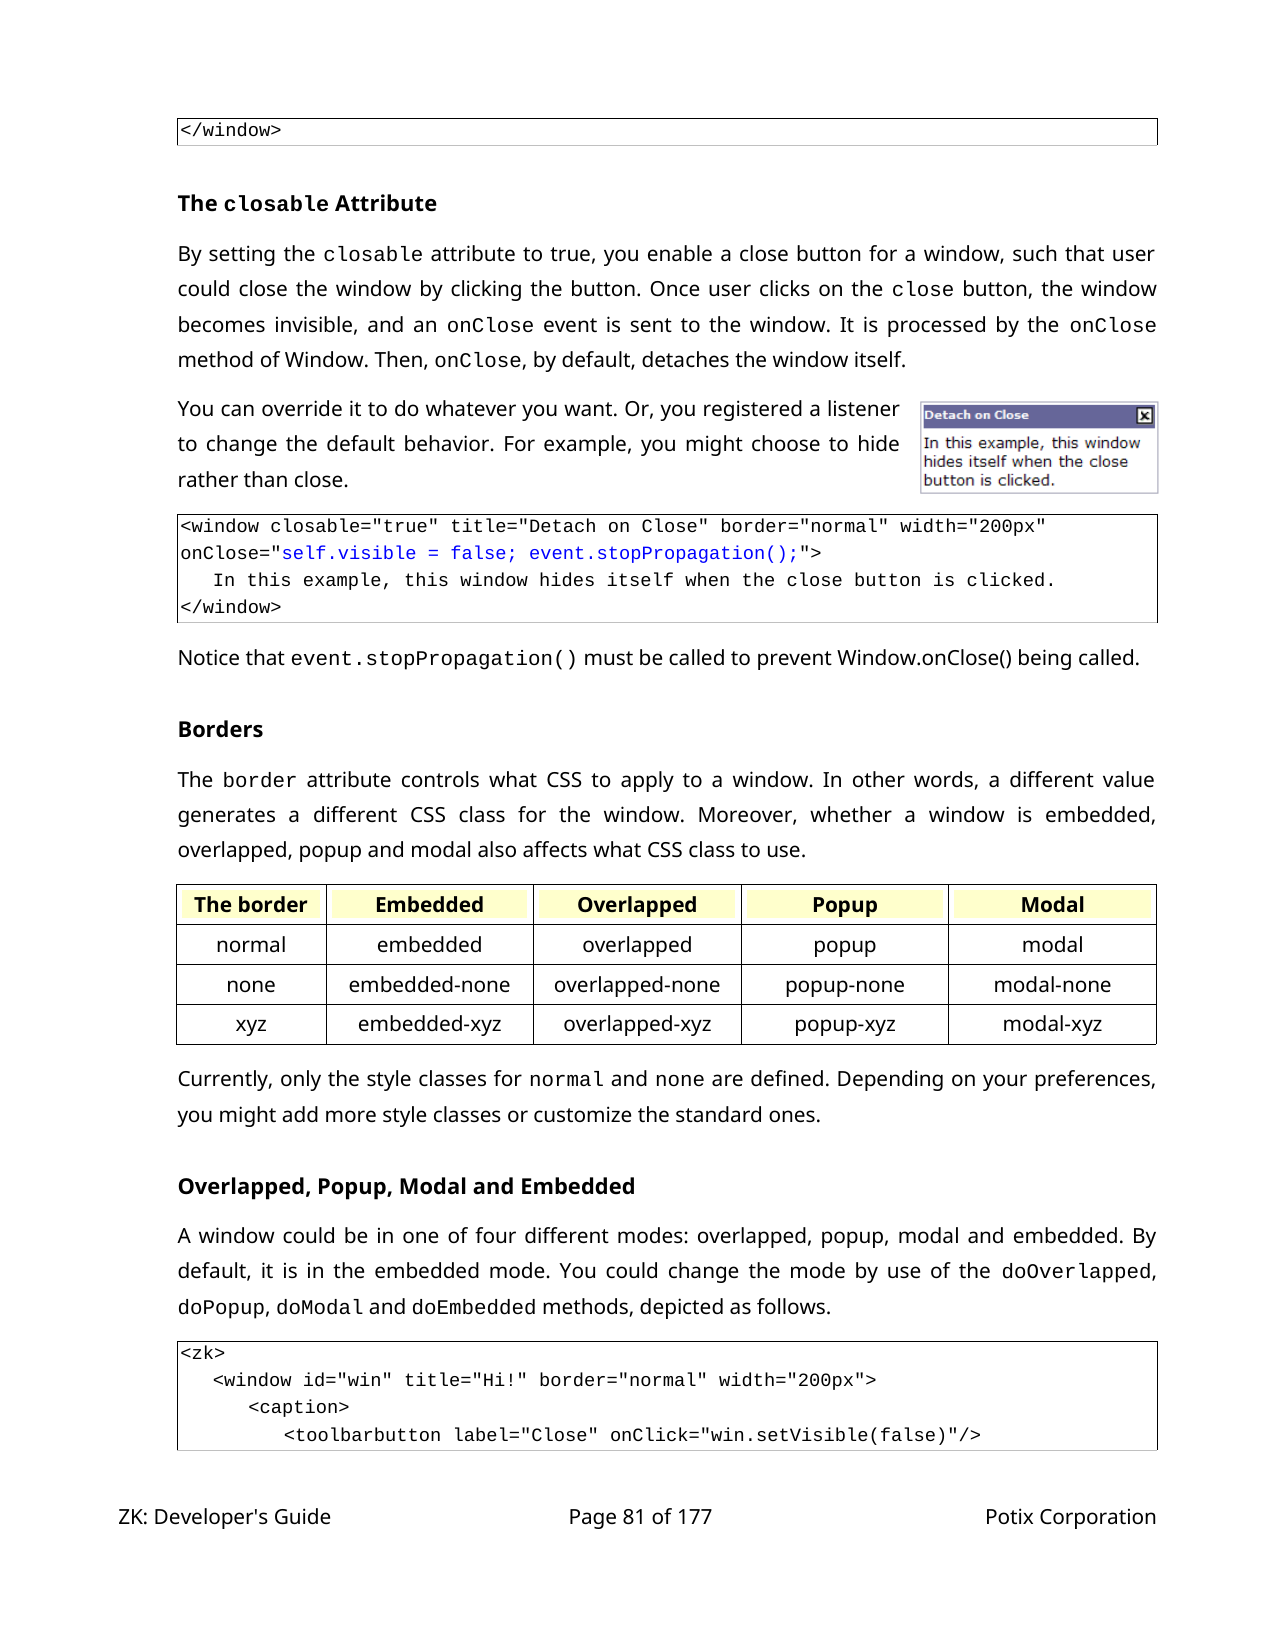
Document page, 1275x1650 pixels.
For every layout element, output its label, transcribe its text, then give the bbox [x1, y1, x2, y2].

table_cell modal-xyz [949, 1005, 1156, 1044]
text A window could be in one of four different modes: overlapped, popup, modal and embedded. By default, it is in the embedded mode. You could change the mode by use of the doOverlapped, doPopup, doModal and doEmbedded methods, depicted as follows. [177, 1221, 1157, 1320]
text <toolbarbutton label="Close" onClick="win.setVisible(false)"/> [178, 1423, 1157, 1450]
subtitle Borders [177, 714, 1157, 744]
text Notice that event.stopPropagation() must be called to prevent Window.onClose() being called. [177, 643, 1157, 672]
subtitle Overlapped, Popup, Modal and Embedded [177, 1171, 1157, 1201]
table_cell normal [177, 925, 326, 964]
table_cell popup [742, 925, 948, 964]
table_cell popup-xyz [742, 1005, 948, 1044]
table_header Overlapped [534, 885, 741, 924]
text You can override it to do whatever you want. Or, you registered a listener to change the default behavior. For example, you might choose to hide rather than close. [177, 394, 1157, 493]
table_cell overlapped-none [534, 965, 741, 1004]
table_cell none [177, 965, 326, 1004]
table_header Embedded [327, 885, 533, 924]
table_cell overlapped-xyz [534, 1005, 741, 1044]
text onClose="self.visible = false; event.stopPropagation();"> [178, 541, 1157, 565]
table_header The border [177, 885, 326, 924]
text Currently, only the style classes for normal and none are defined. Depending on your preferences, you might add more style classes or customize the standard ones. [177, 1064, 1157, 1128]
table_cell modal [949, 925, 1156, 964]
picture [918, 398, 1162, 495]
text </window> [178, 595, 1157, 622]
table_header Popup [742, 885, 948, 924]
table_cell overlapped [534, 925, 741, 964]
text <window closable="true" title="Detach on Close" border="normal" width="200px" [178, 515, 1157, 538]
text In this example, this window hides itself when the close button is clicked. [178, 568, 1157, 592]
table_cell modal-none [949, 965, 1156, 1004]
subtitle The closable Attribute [177, 188, 1157, 218]
table_cell popup-none [742, 965, 948, 1004]
table_cell embedded-none [327, 965, 533, 1004]
table_cell embedded [327, 925, 533, 964]
text </window> [178, 119, 1157, 145]
table_cell xyz [177, 1005, 326, 1044]
table_header Modal [949, 885, 1156, 924]
text <window id="win" title="Hi!" border="normal" width="200px"> [178, 1368, 1157, 1392]
table_cell embedded-xyz [327, 1005, 533, 1044]
text <caption> [178, 1395, 1157, 1420]
text The border attribute controls what CSS to apply to a window. In other words, a different value generates a different CSS class for the window. Moreover, whether a window is embedded, overlapped, popup and modal also affects what CSS class to use. [177, 765, 1157, 864]
text <zk> [178, 1342, 1157, 1365]
text By setting the closable attribute to true, you enable a close button for a window, such that user could close the window by clicking the button. Once user clicks on the close button, the window becomes invisible, and an onClose event is sent to the window. It is processed by the onClose method of Window. Then, onClose, by default, detaches the window itself. [177, 239, 1157, 374]
